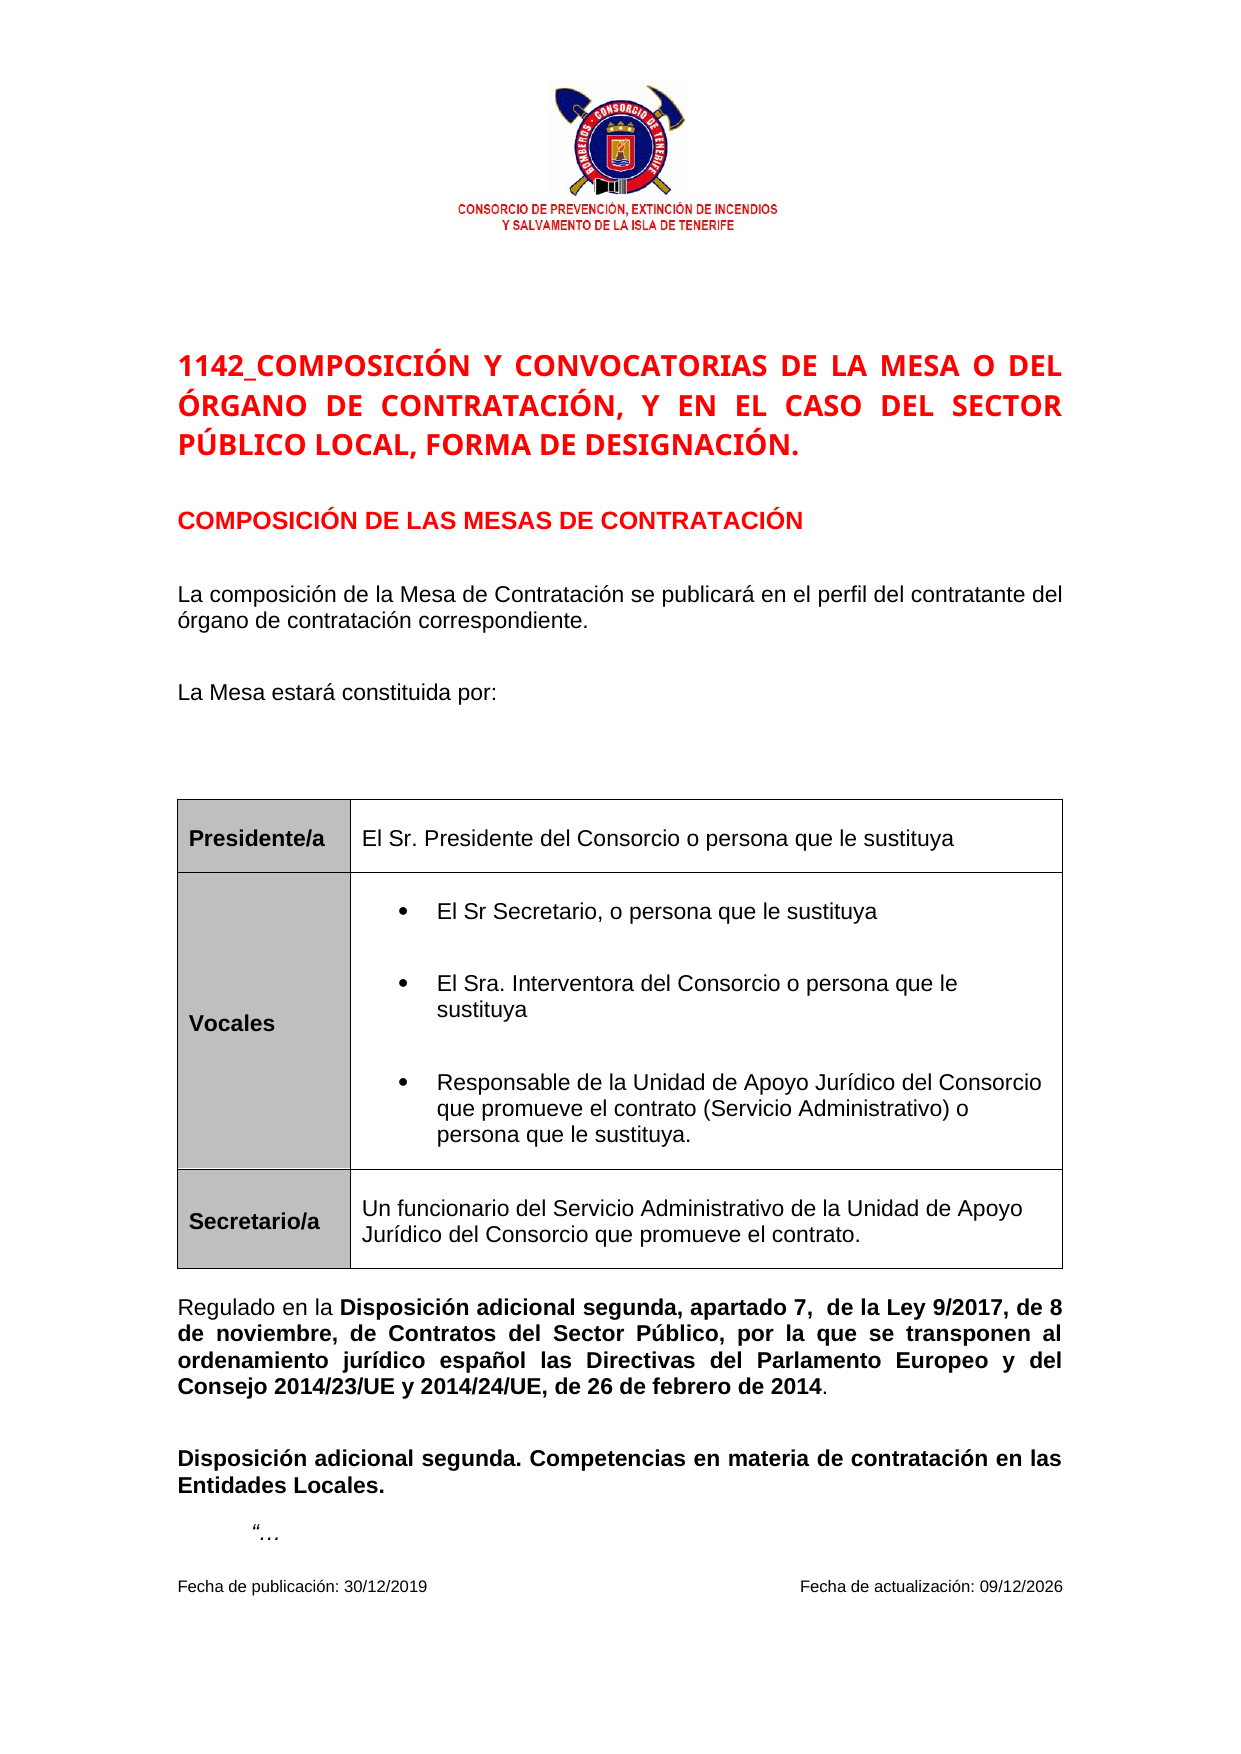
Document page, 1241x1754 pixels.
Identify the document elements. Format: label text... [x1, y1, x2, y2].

text La Mesa estará constituida por: [177, 679, 1063, 706]
table_cell El Sr Secretario, o persona que le sustituya El Sra. Interventora del Consorcio o persona que le sustituya Responsable de la Unidad de Apoyo Jurídico del Consorcio que promueve el contrato (Servicio Administrativo) o persona que le sustituya. [351, 873, 1062, 1168]
table_cell Un funcionario del Servicio Administrativo de la Unidad de Apoyo Jurídico del Consorcio que promueve el contrato. [351, 1170, 1062, 1268]
table_cell Secretario/a [178, 1170, 350, 1268]
subtitle COMPOSICIÓN DE LAS MESAS DE CONTRATACIÓN [177, 506, 1063, 535]
table_cell Vocales [178, 873, 350, 1168]
text “… [251, 1519, 1004, 1545]
subtitle 1142_Composición y convocatorias de la mesa o del órgano de contratación, y en el caso del sector público local, forma de designación. [177, 345, 1063, 464]
table_header El Sr. Presidente del Consorcio o persona que le sustituya [351, 800, 1062, 872]
text Regulado en la Disposición adicional segunda, apartado 7, de la Ley 9/2017, de 8 de noviembre, de Contratos del Sector Público, por la que se transponen al ordenamiento jurídico español las Directivas del Parlamento Europeo y del Consejo 2014/23/UE y 2014/24/UE, de 26 de febrero de 2014. [177, 1294, 1063, 1399]
text Disposición adicional segunda. Competencias en materia de contratación en las Entidades Locales. [177, 1445, 1063, 1498]
text La composición de la Mesa de Contratación se publicará en el perfil del contratante del órgano de contratación correspondiente. [177, 581, 1063, 633]
table_header Presidente/a [178, 800, 350, 872]
